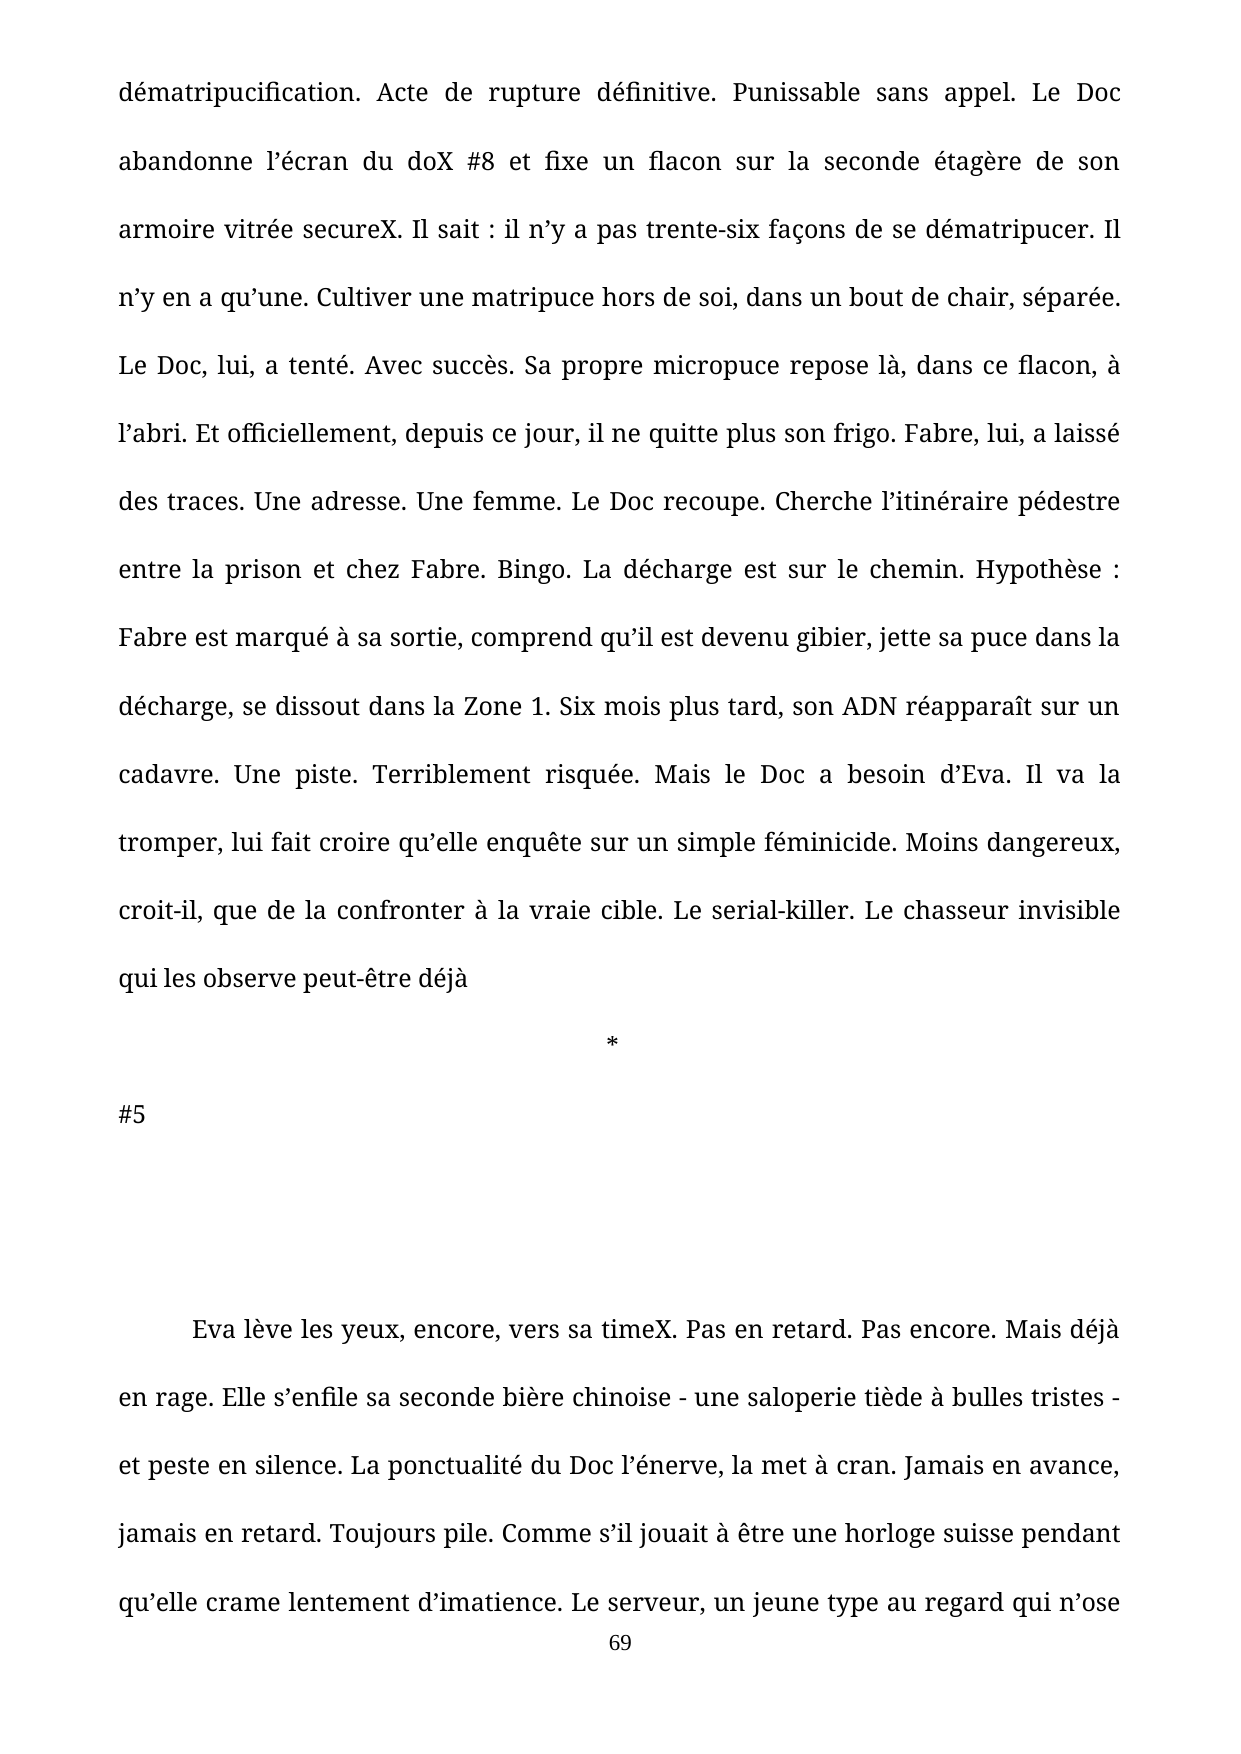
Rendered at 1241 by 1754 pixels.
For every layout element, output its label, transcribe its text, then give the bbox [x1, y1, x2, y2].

text Eva lève les yeux, encore, vers sa timeX. Pas en retard. Pas encore. Mais déjà en rage. Elle s’enfile sa seconde bière chinoise - une saloperie tiède à bulles tristes - et peste en silence. La ponctualité du Doc l’énerve, la met à cran. Jamais en avance, jamais en retard. Toujours pile. Comme s’il jouait à être une horloge suisse pendant qu’elle crame lentement d’imatience. Le serveur, un jeune type au regard qui n’ose [118, 1312, 1122, 1618]
subtitle #5 [118, 1097, 1111, 1131]
text * [118, 1029, 1106, 1063]
text dématripucification. Acte de rupture définitive. Punissable sans appel. Le Doc abandonne l’écran du doX #8 et fixe un flacon sur la seconde étagère de son armoire vitrée secureX. Il sait : il n’y a pas trente-six façons de se dématripucer. Il n’y en a qu’une. Cultiver une matripuce hors de soi, dans un bout de chair, séparée. Le Doc, lui, a tenté. Avec succès. Sa propre micropuce repose là, dans ce flacon, à l’abri. Et officiellement, depuis ce jour, il ne quitte plus son frigo. Fabre, lui, a laissé des traces. Une adresse. Une femme. Le Doc recoupe. Cherche l’itinéraire pédestre entre la prison et chez Fabre. Bingo. La décharge est sur le chemin. Hypothèse : Fabre est marqué à sa sortie, comprend qu’il est devenu gibier, jette sa puce dans la décharge, se dissout dans la Zone 1. Six mois plus tard, son ADN réapparaît sur un cadavre. Une piste. Terriblement risquée. Mais le Doc a besoin d’Eva. Il va la tromper, lui fait croire qu’elle enquête sur un simple féminicide. Moins dangereux, croit-il, que de la confronter à la vraie cible. Le serial-killer. Le chasseur invisible qui les observe peut-être déjà [118, 75, 1122, 995]
